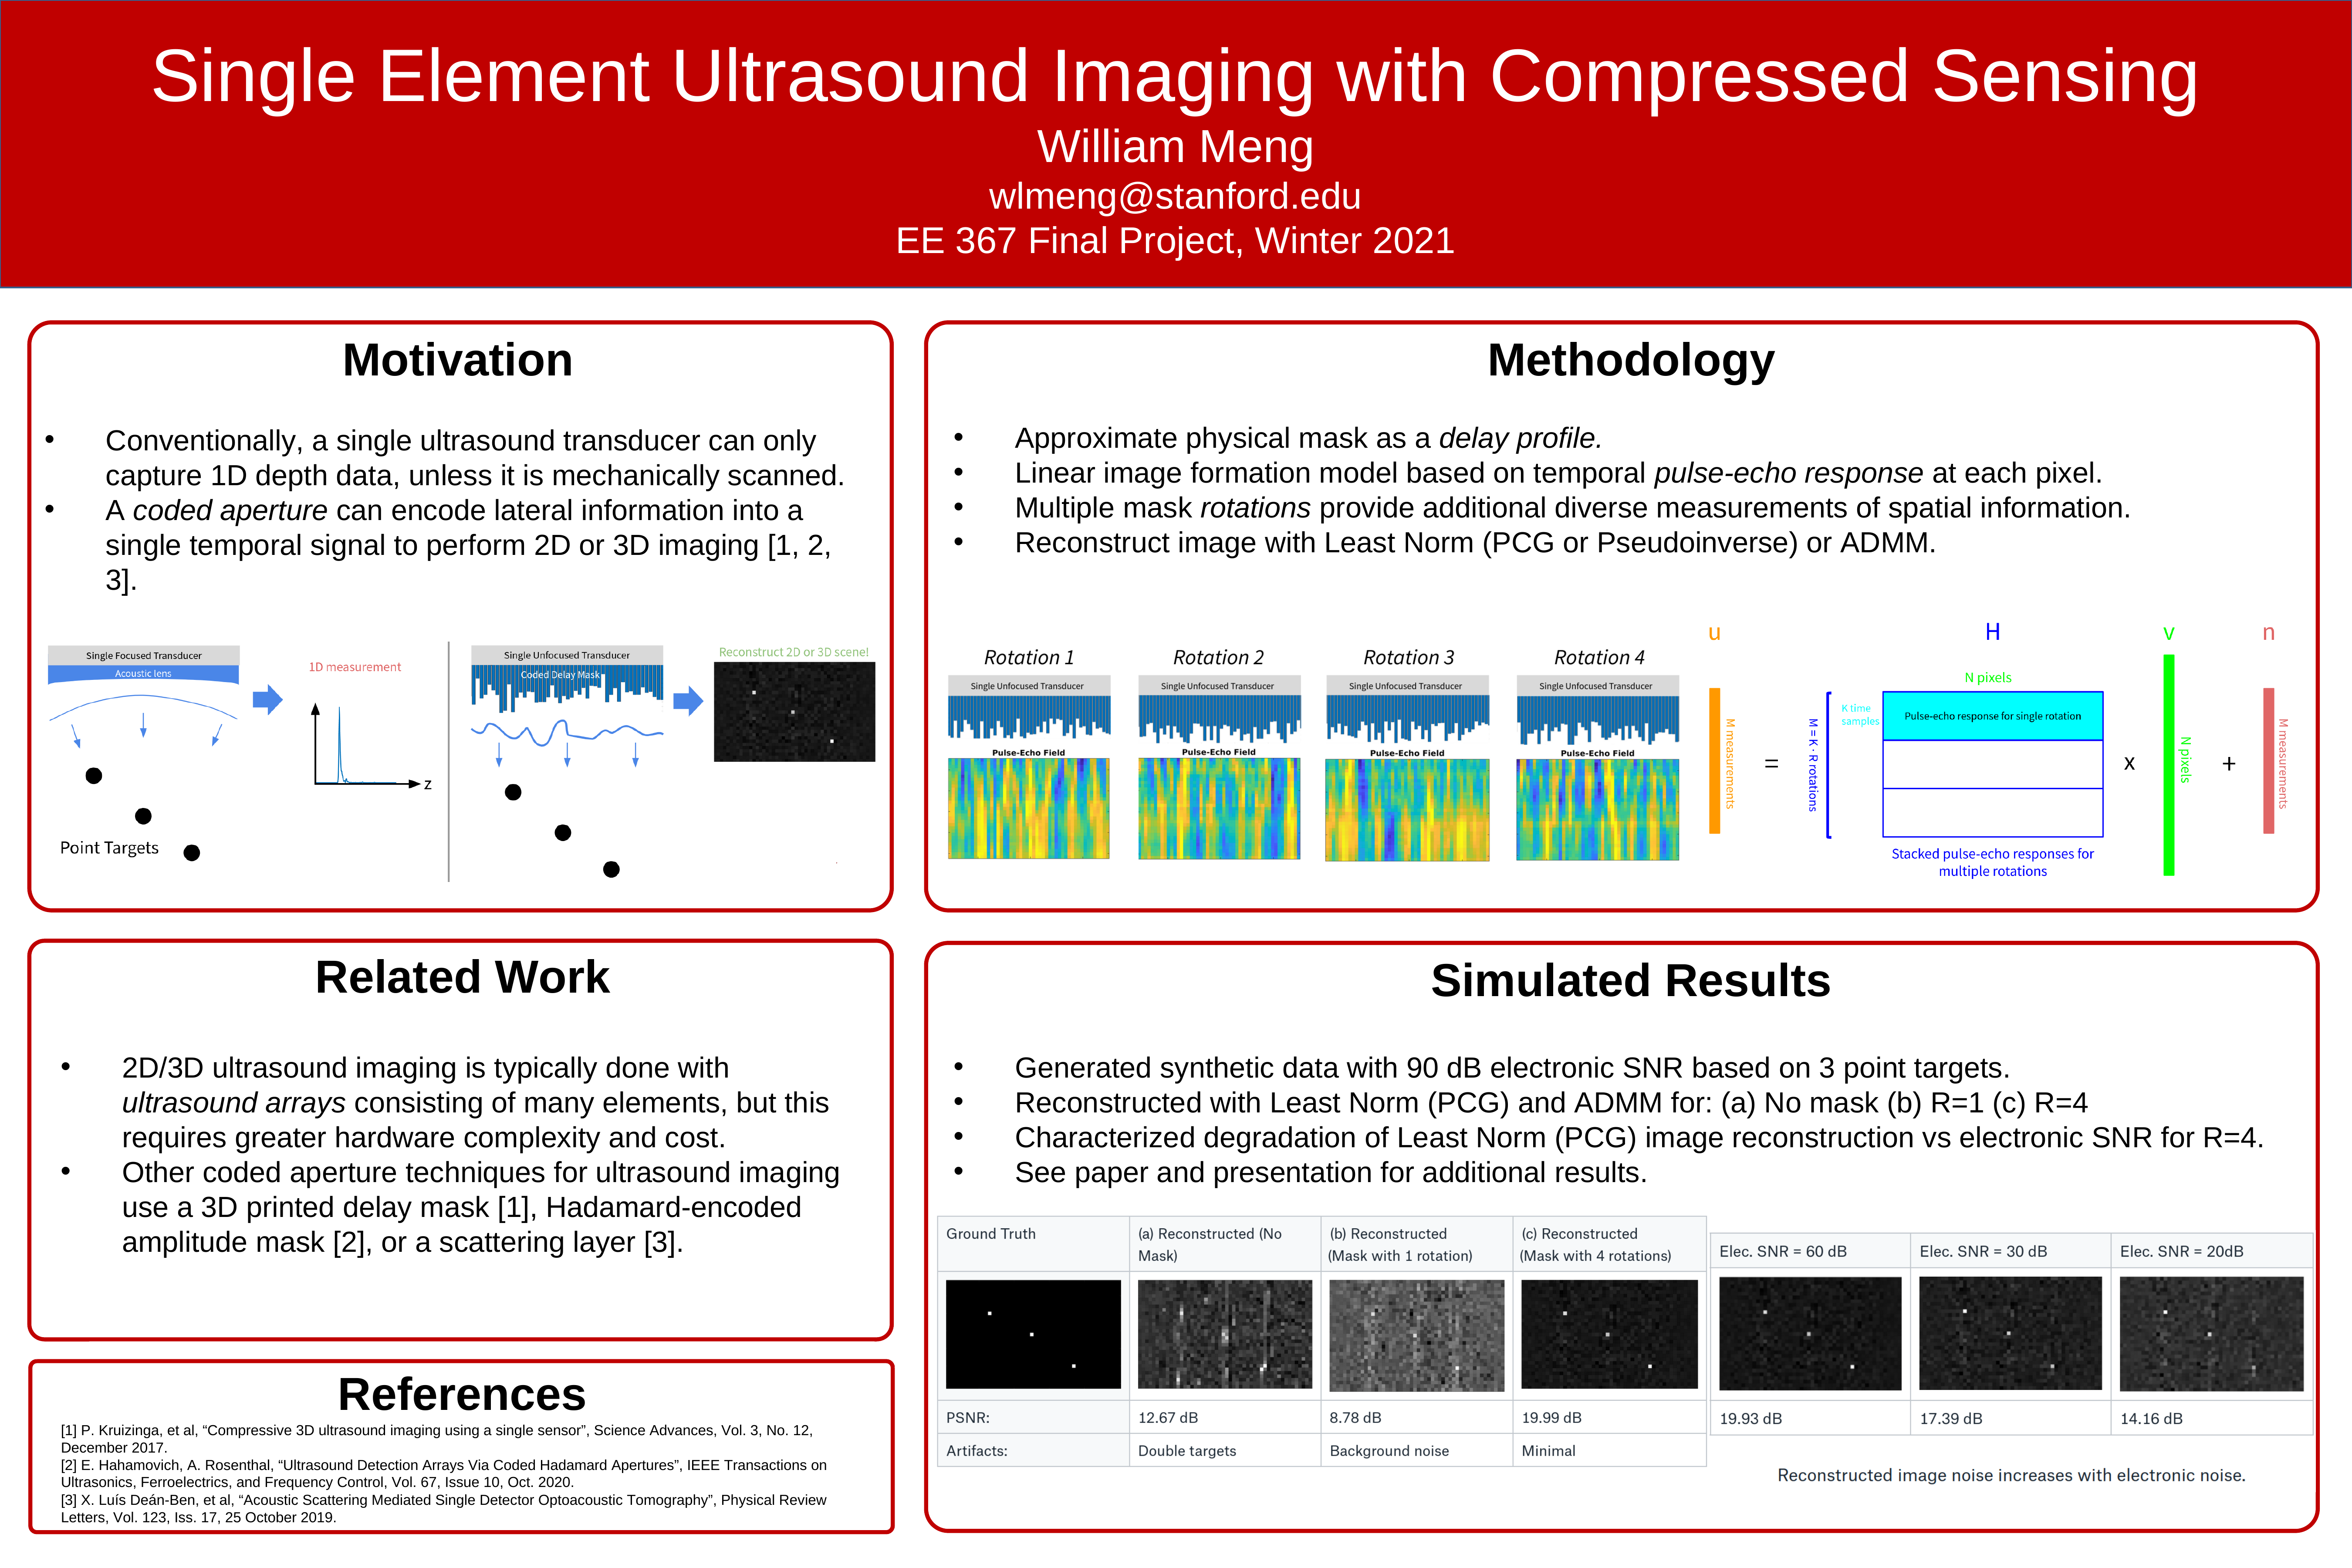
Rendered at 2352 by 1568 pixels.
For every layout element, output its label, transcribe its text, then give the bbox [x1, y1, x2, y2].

picture [943, 646, 1683, 869]
text_box Conventionally, a single ultrasound transducer can only capture 1D depth data, unless it is mechanically scanned. A coded aperture can encode lateral information into a single temporal signal to perform 2D or 3D imaging [1, 2, 3]. [38, 418, 860, 599]
text_box Generated synthetic data with 90 dB electronic SNR based on 3 point targets. Reconstructed with Least Norm (PCG) and ADMM for: (a) No mask (b) R=1 (c) R=4 Characterized degradation of Least Norm (PCG) image reconstruction vs electronic SNR for R=4. See paper and presentation for additional results. [947, 1045, 2303, 1192]
text_box Single Element Ultrasound Imaging with Compressed Sensing William Meng wlmeng@stanford.edu EE 367 Final Project, Winter 2021 [0, 0, 2352, 287]
picture [1702, 618, 2295, 887]
text_box References [43, 1361, 882, 1423]
picture [46, 642, 879, 882]
text_box Related Work [44, 943, 882, 1005]
text_box Motivation [39, 326, 877, 388]
text_box 2D/3D ultrasound imaging is typically done with ultrasound arrays consisting of many elements, but this requires greater hardware complexity and cost. Other coded aperture techniques for ultrasound imaging use a 3D printed delay mask [1], Hadamard-encoded amplitude mask [2], or a scattering layer [3]. [54, 1045, 872, 1261]
text_box [1] P. Kruizinga, et al, “Compressive 3D ultrasound imaging using a single sensor”, Science Advances, Vol. 3, No. 12, December 2017. [2] E. Hahamovich, A. Rosenthal, “Ultrasound Detection Arrays Via Coded Hadamard Apertures”, IEEE Transactions on Ultrasonics, Ferroelectrics, and Frequency Control, Vol. 67, Issue 10, Oct. 2020. [3] X. Luís Deán-Ben, et al, “Acoustic Scattering Mediated Single Detector Optoacoustic Tomography”, Physical Review Letters, Vol. 123, Iss. 17, 25 October 2019. [54, 1423, 872, 1529]
text_box Methodology [955, 326, 2308, 388]
text_box Approximate physical mask as a delay profile. Linear image formation model based on temporal pulse-echo response at each pixel. Multiple mask rotations provide additional diverse measurements of spatial information. Reconstruct image with Least Norm (PCG or Pseudoinverse) or ADMM. [947, 416, 2303, 562]
picture [935, 1215, 2316, 1492]
text_box Simulated Results [955, 947, 2308, 1009]
